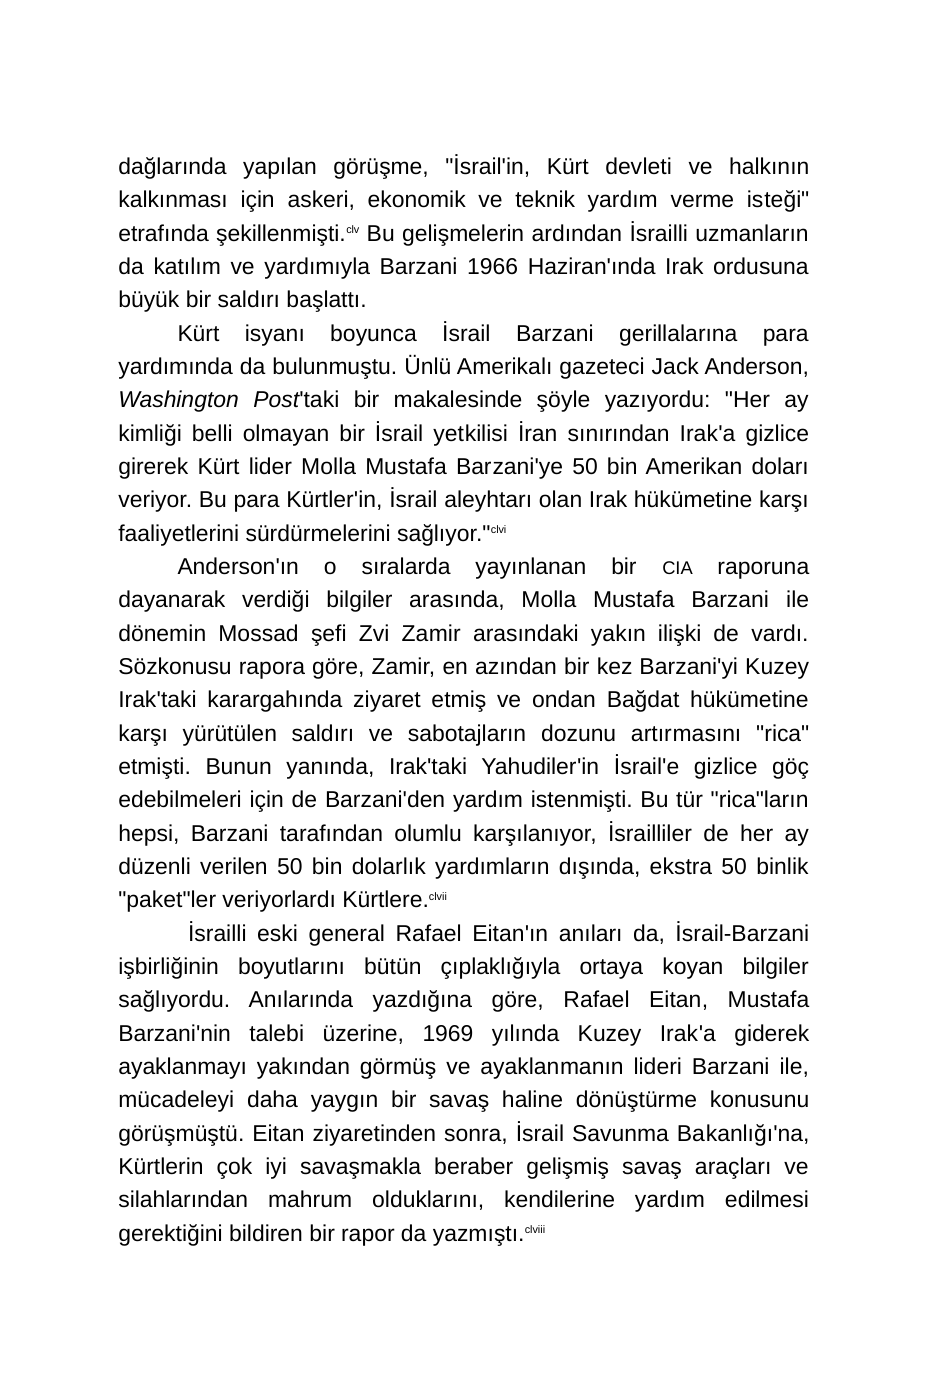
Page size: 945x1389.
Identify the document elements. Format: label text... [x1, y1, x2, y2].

text İsrailli eski general Rafael Eitan'ın anıları da, İsrail-Barzani işbir­liğinin boyutlarını bütün çıplaklığıyla ortaya koyan bilgiler sağlıyordu. Anı­larında yazdığına göre, Rafael Eitan, Mustafa Barzani'nin talebi üzerine, 1969 yılında Kuzey Irak'a giderek ayaklanmayı yakından görmüş ve ayaklan­manın lideri Barzani ile, mücadeleyi daha yaygın bir savaş haline dö­nüştürme konusunu görüşmüştü. Eitan ziyaretinden sonra, İsrail Savunma Ba­kan­lığı'na, Kürtlerin çok iyi savaşmakla beraber gelişmiş savaş araçları ve silah­larından mahrum olduklarını, kendilerine yardım edilmesi gerektiğini bil­diren bir rapor da yazmıştı. [118, 914, 809, 1248]
text dağlarında yapılan görüşme, "İsrail'in, Kürt dev­leti ve halkının kalkınması için askeri, ekonomik ve teknik yardım verme is­teği" etrafında şekillenmişti. Bu gelişmelerin ardından İsrailli uzmanların da katılım ve yardımıyla Barzani 1966 Haziran'ında Irak ordusuna büyük bir sal­dırı başlattı. [118, 148, 809, 314]
text Kürt isyanı boyunca İsrail Barzani gerillalarına para yardımında da bu­­lun­muştu. Ünlü Amerikalı gazeteci Jack Anderson, Washington Post'taki bir makalesinde şöyle yazıyordu: "Her ay kimliği belli olmayan bir İsrail yet­kilisi İran sınırından Irak'a gizlice girerek Kürt lider Molla Mustafa Bar­zani'ye 50 bin Amerikan doları veriyor. Bu para Kürtler'in, İsrail aleyhtarı olan Irak hükümetine karşı faaliyetlerini sürdürmelerini sağlıyor." [118, 314, 809, 548]
text Anderson'ın o sıralarda yayınlanan bir cıa raporuna dayanarak ver­diği bilgiler arasında, Molla Mustafa Barzani ile dönemin Mossad şefi Zvi Za­mir arasındaki yakın ilişki de vardı. Sözkonusu rapora göre, Zamir, en azın­dan bir kez Barzani'yi Kuzey Irak'taki karargahında ziyaret etmiş ve ondan Bağdat hükümetine karşı yürütülen saldırı ve sabotajların dozunu artır­masını "rica" etmişti. Bunun yanında, Irak'taki Yahudiler'in İsrail'e gizlice göç edebilmeleri için de Barzani'den yardım istenmişti. Bu tür "rica"ların hep­si, Barzani tarafından olumlu karşılanıyor, İsrailliler de her ay düzenli ve­rilen 50 bin dolarlık yardımların dışında, ekstra 50 binlik "paket"ler veri­yor­lardı Kürtlere. [118, 548, 809, 914]
